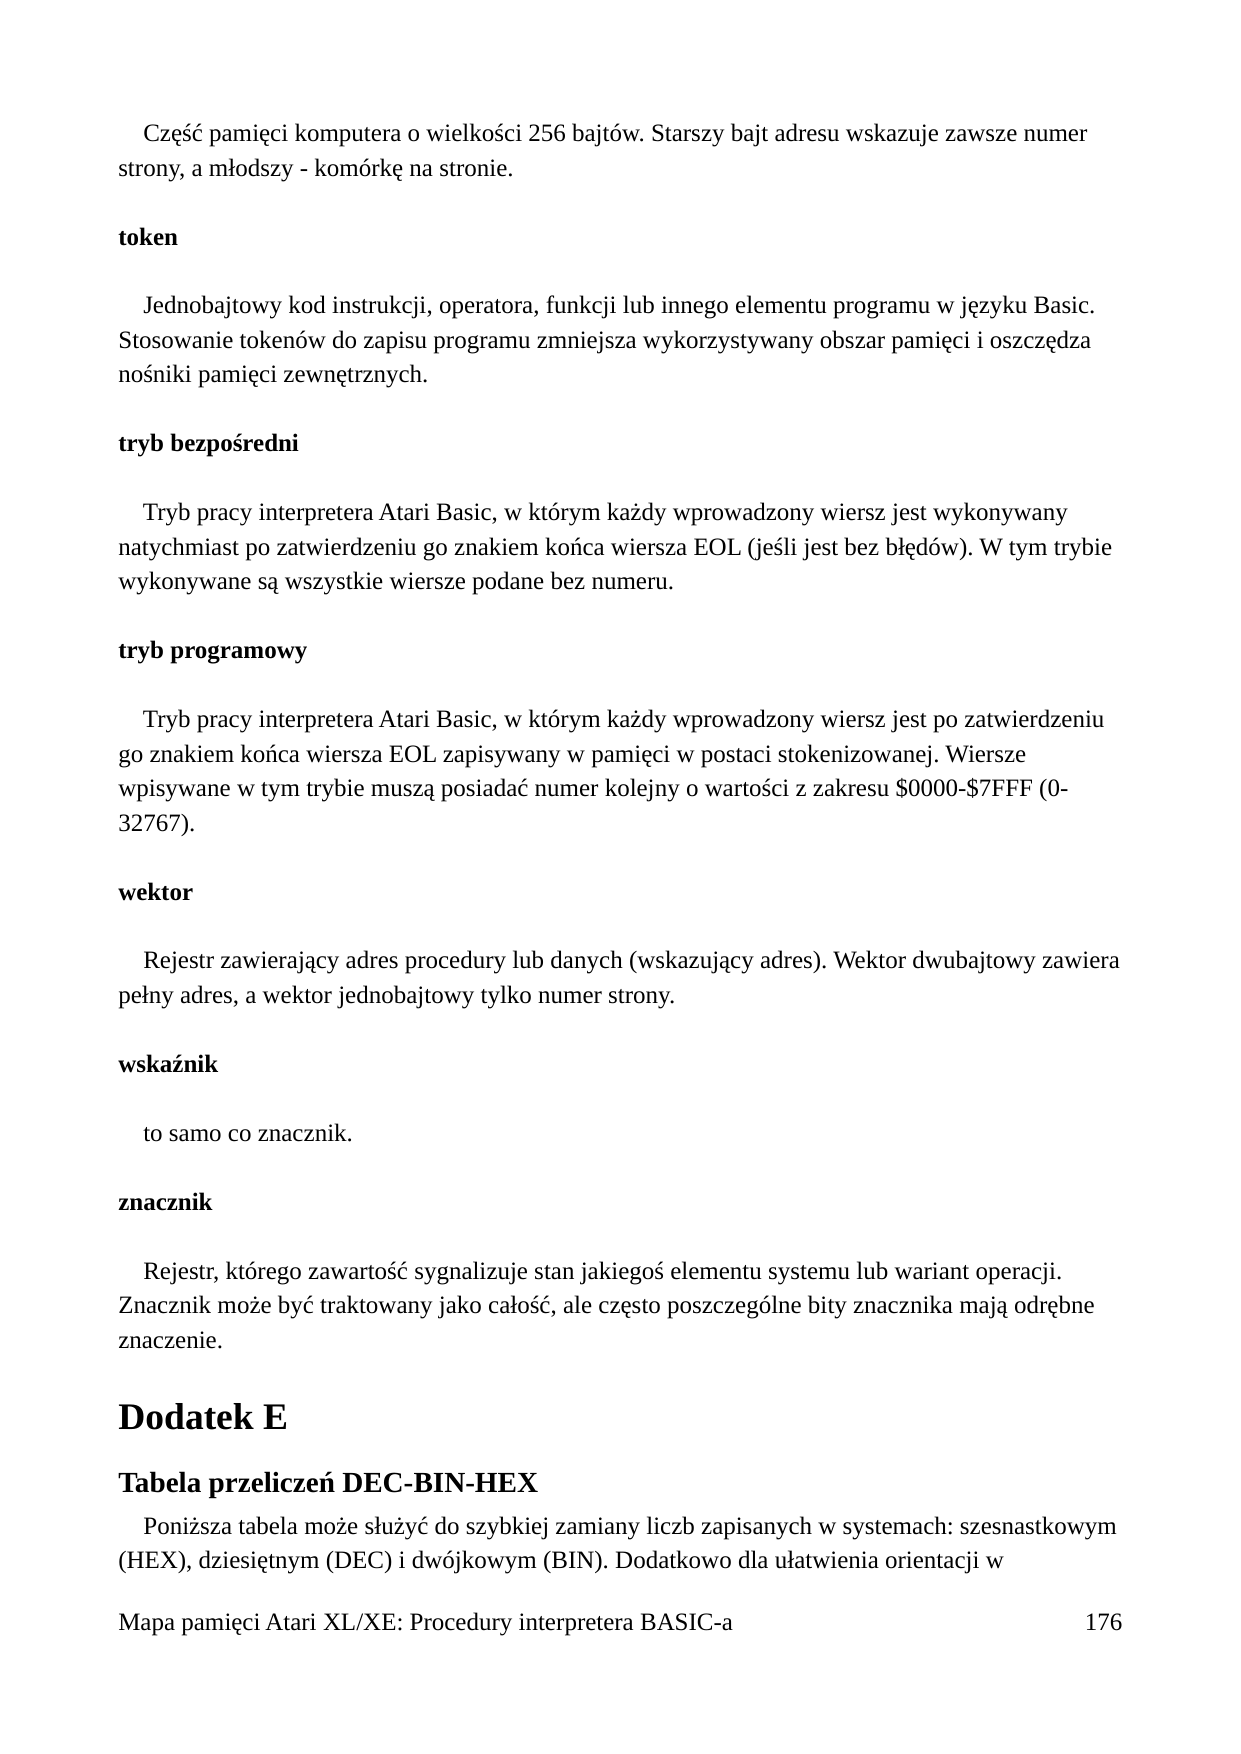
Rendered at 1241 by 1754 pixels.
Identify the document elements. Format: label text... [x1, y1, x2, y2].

subtitle Dodatek E [118, 1395, 1122, 1438]
text Poniższa tabela może służyć do szybkiej zamiany liczb zapisanych w systemach: szesnastkowym (HEX), dziesiętnym (DEC) i dwójkowym (BIN). Dodatkowo dla ułatwienia orientacji w [118, 1511, 1122, 1574]
subtitle Tabela przeliczeń DEC-BIN-HEX [118, 1465, 1122, 1498]
text Część pamięci komputera o wielkości 256 bajtów. Starszy bajt adresu wskazuje zawsze numer strony, a młodszy - komórkę na stronie. token Jednobajtowy kod instrukcji, operatora, funkcji lub innego elementu programu w języku Basic. Stosowanie tokenów do zapisu programu zmniejsza wykorzystywany obszar pamięci i oszczędza nośniki pamięci zewnętrznych. tryb bezpośredni Tryb pracy interpretera Atari Basic, w którym każdy wprowadzony wiersz jest wykonywany natychmiast po zatwierdzeniu go znakiem końca wiersza EOL (jeśli jest bez błędów). W tym trybie wykonywane są wszystkie wiersze podane bez numeru. tryb programowy Tryb pracy interpretera Atari Basic, w którym każdy wprowadzony wiersz jest po zatwierdzeniu go znakiem końca wiersza EOL zapisywany w pamięci w postaci stokenizowanej. Wiersze wpisywane w tym trybie muszą posiadać numer kolejny o wartości z zakresu $0000-$7FFF (0-32767). wektor Rejestr zawierający adres procedury lub danych (wskazujący adres). Wektor dwubajtowy zawiera pełny adres, a wektor jednobajtowy tylko numer strony. wskaźnik to samo co znacznik. znacznik Rejestr, którego zawartość sygnalizuje stan jakiegoś elementu systemu lub wariant operacji. Znacznik może być traktowany jako całość, ale często poszczególne bity znacznika mają odrębne znaczenie. [118, 118, 1122, 1354]
